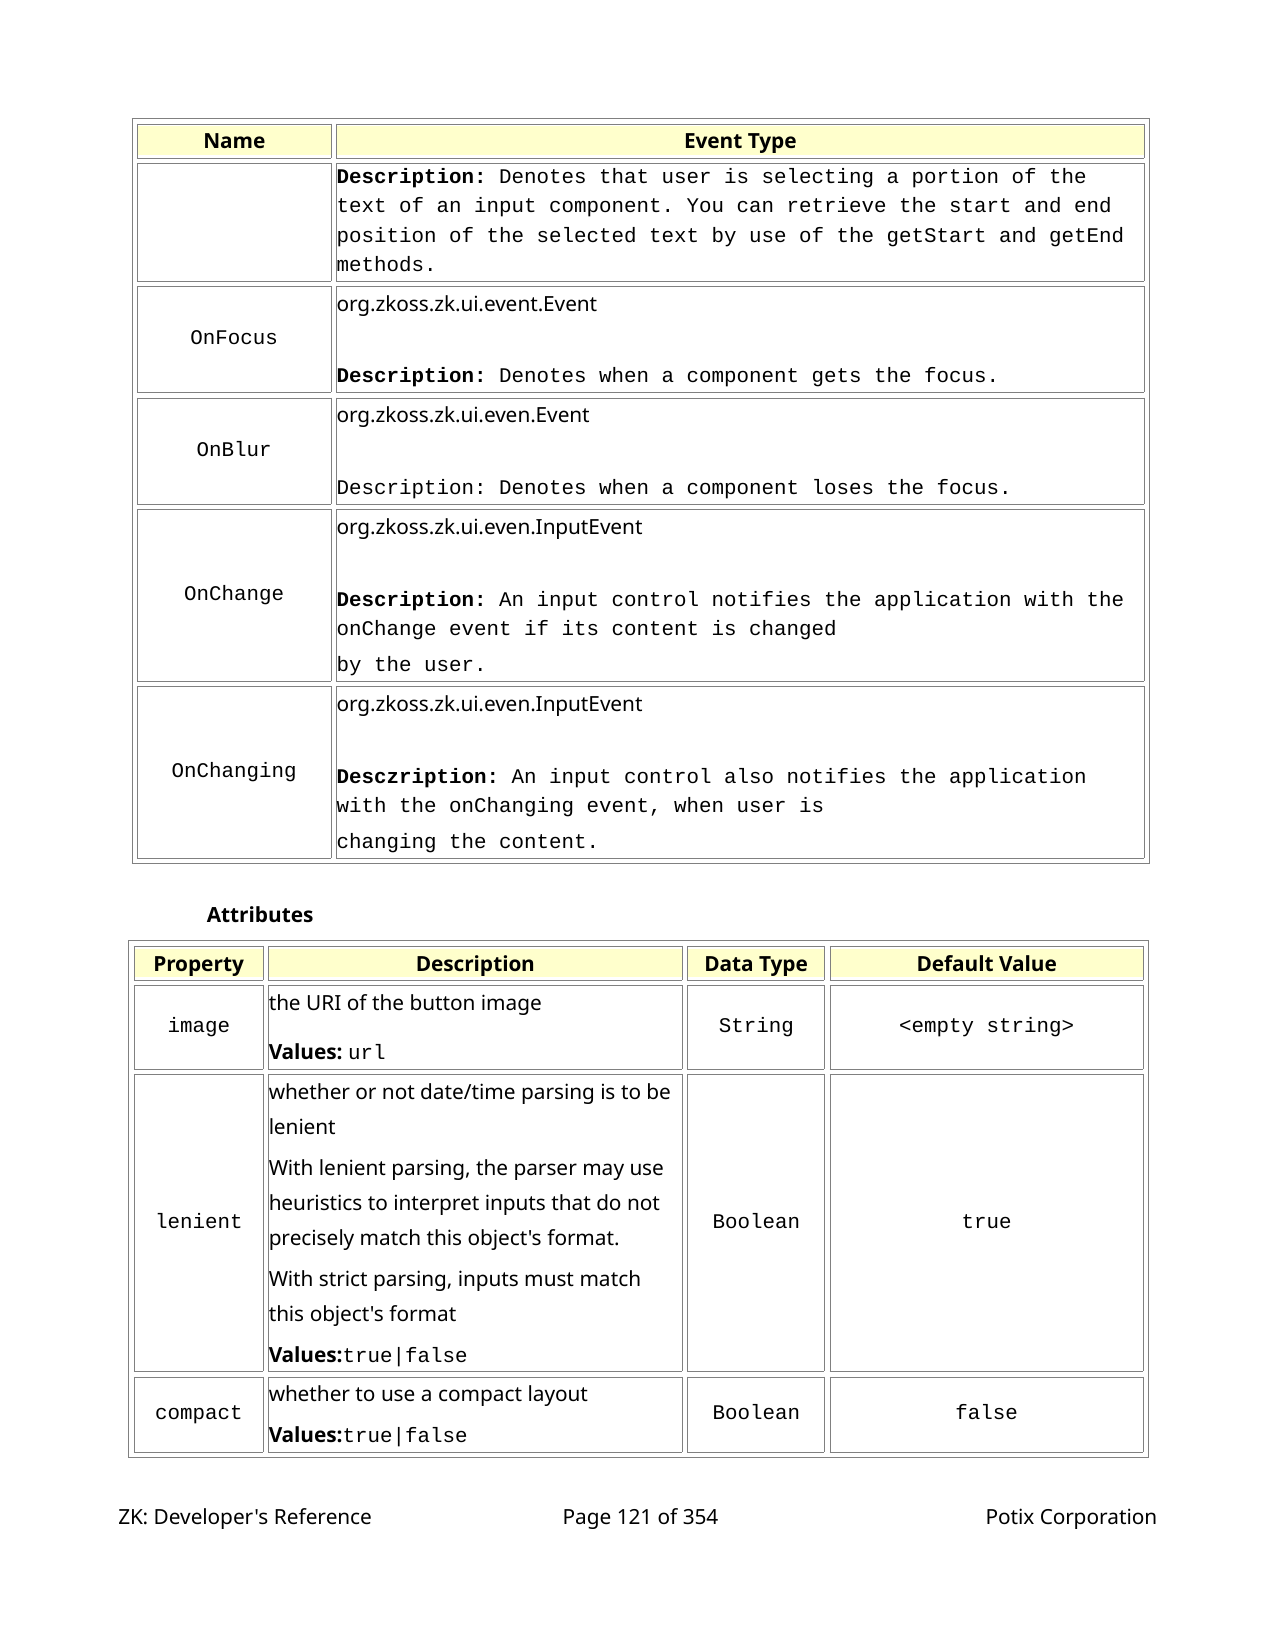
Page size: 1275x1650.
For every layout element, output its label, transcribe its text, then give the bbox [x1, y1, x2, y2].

table_cell Description: Denotes that user is selecting a portion of the text of an input component. You can retrieve the start and end position of the selected text by use of the getStart and getEnd methods. [334, 158, 1147, 281]
table_header Description [266, 941, 685, 980]
table_cell whether to use a compact layout Values:true|false [266, 1371, 685, 1452]
table_cell OnFocus [134, 281, 333, 392]
table_cell org.zkoss.zk.ui.event.Event Description: Denotes when a component gets the focus. [334, 281, 1147, 392]
table_header Property [131, 941, 266, 980]
table_header Default Value [827, 941, 1146, 980]
table_header Event Type [334, 119, 1147, 158]
table_cell true [827, 1069, 1146, 1371]
table_cell image [131, 980, 266, 1068]
table_cell OnChanging [134, 681, 333, 858]
table_cell [134, 158, 333, 281]
table_cell the URI of the button image Values: url [266, 980, 685, 1068]
table_cell compact [131, 1371, 266, 1452]
table_cell Boolean [685, 1069, 827, 1371]
table_cell whether or not date/time parsing is to be lenient With lenient parsing, the parser may use heuristics to interpret inputs that do not precisely match this object's format. With strict parsing, inputs must match this object's format Values:true|false [266, 1069, 685, 1371]
table_cell org.zkoss.zk.ui.even.Event Description: Denotes when a component loses the focus. [334, 392, 1147, 504]
subtitle Attributes [207, 900, 1157, 928]
table_cell OnChange [134, 504, 333, 681]
table_header Name [134, 119, 333, 158]
table_cell false [827, 1371, 1146, 1452]
table_cell org.zkoss.zk.ui.even.InputEvent Desczription: An input control also notifies the application with the onChanging event, when user is changing the content. [334, 681, 1147, 858]
table_cell String [685, 980, 827, 1068]
table_cell org.zkoss.zk.ui.even.InputEvent Description: An input control notifies the application with the onChange event if its content is changed by the user. [334, 504, 1147, 681]
table_cell Boolean [685, 1371, 827, 1452]
table_cell OnBlur [134, 392, 333, 504]
table_cell <empty string> [827, 980, 1146, 1068]
table_header Data Type [685, 941, 827, 980]
table_cell lenient [131, 1069, 266, 1371]
